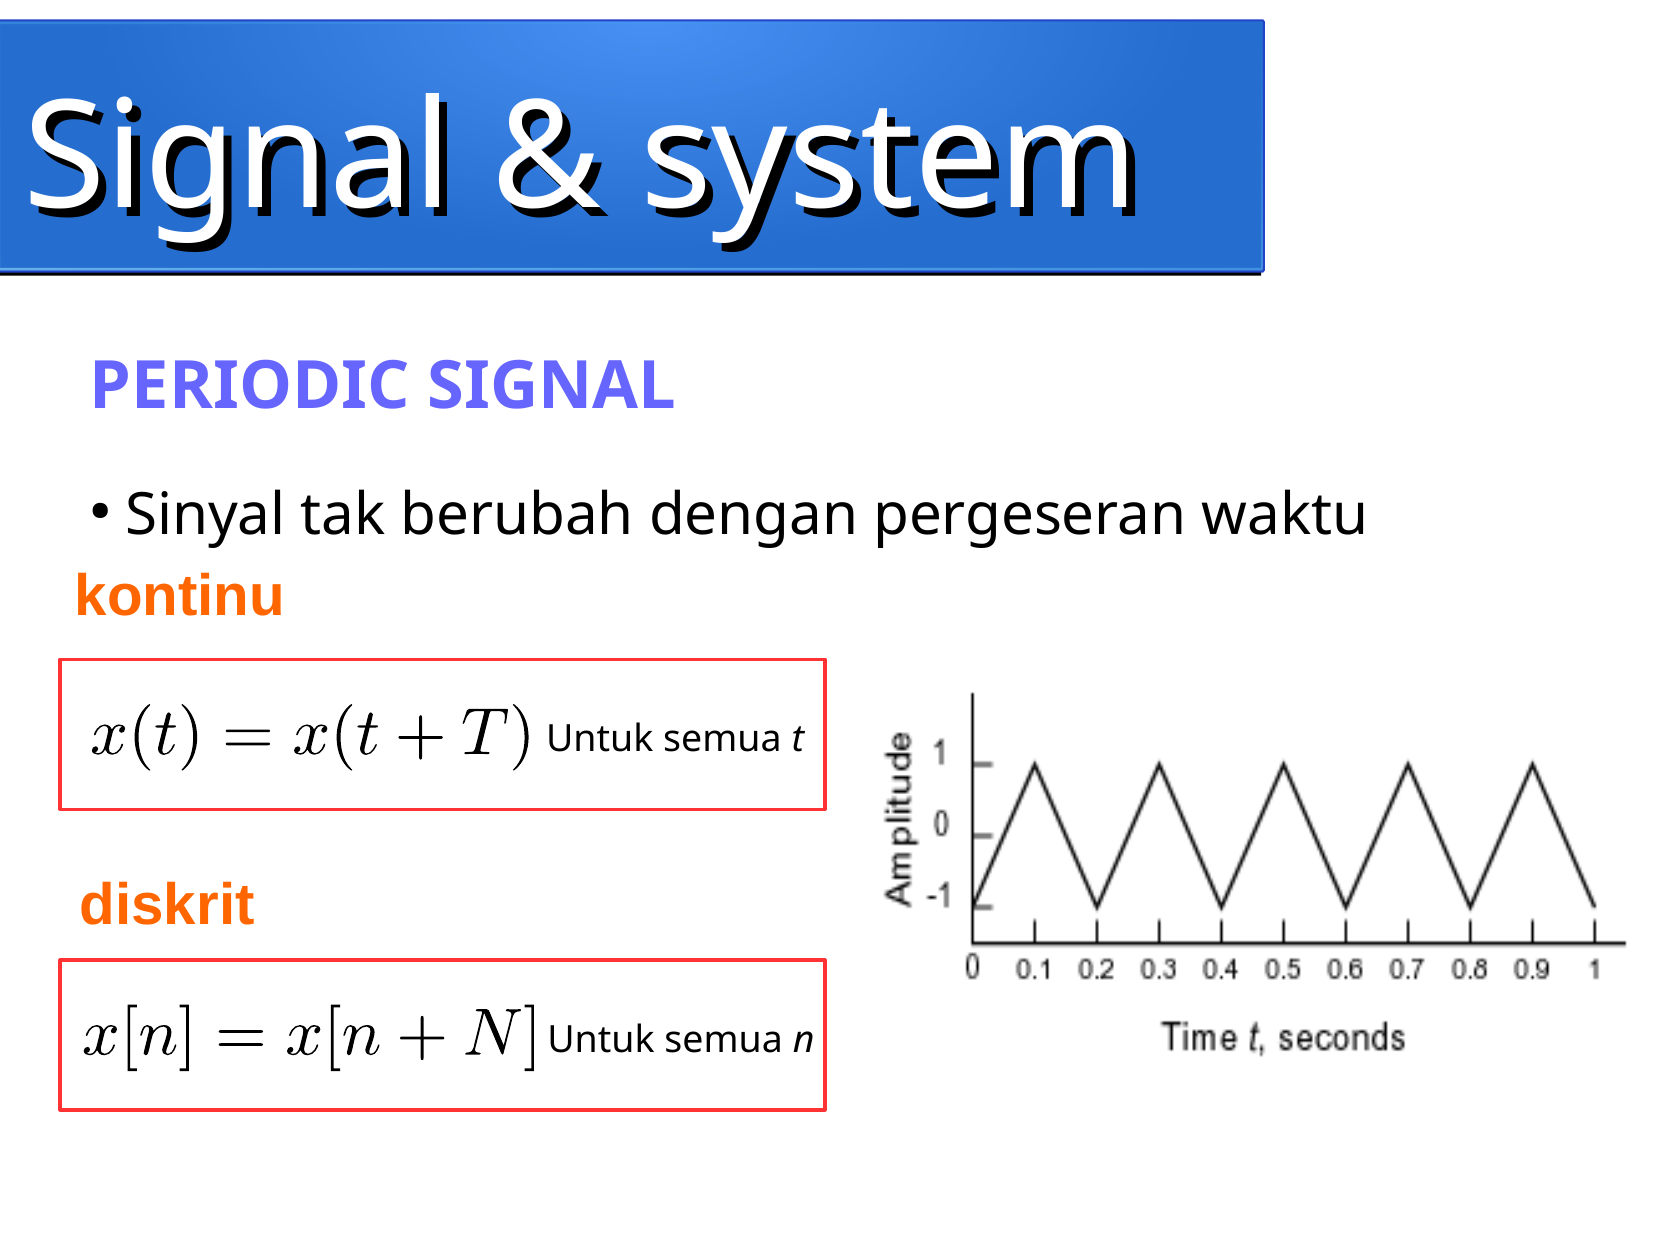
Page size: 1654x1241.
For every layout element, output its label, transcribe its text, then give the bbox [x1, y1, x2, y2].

text_box [81, 1004, 542, 1072]
text_box Sinyal tak berubah dengan pergeseran waktu [75, 465, 1473, 548]
picture [870, 674, 1654, 1074]
text_box [90, 704, 536, 771]
text_box Untuk semua t [536, 704, 837, 763]
text_box kontinu [60, 555, 301, 636]
text_box Untuk semua n [542, 1004, 848, 1063]
text_box diskrit [65, 864, 271, 946]
title Signal & system [23, 0, 1323, 325]
text_box PERIODIC SIGNAL [75, 330, 763, 423]
